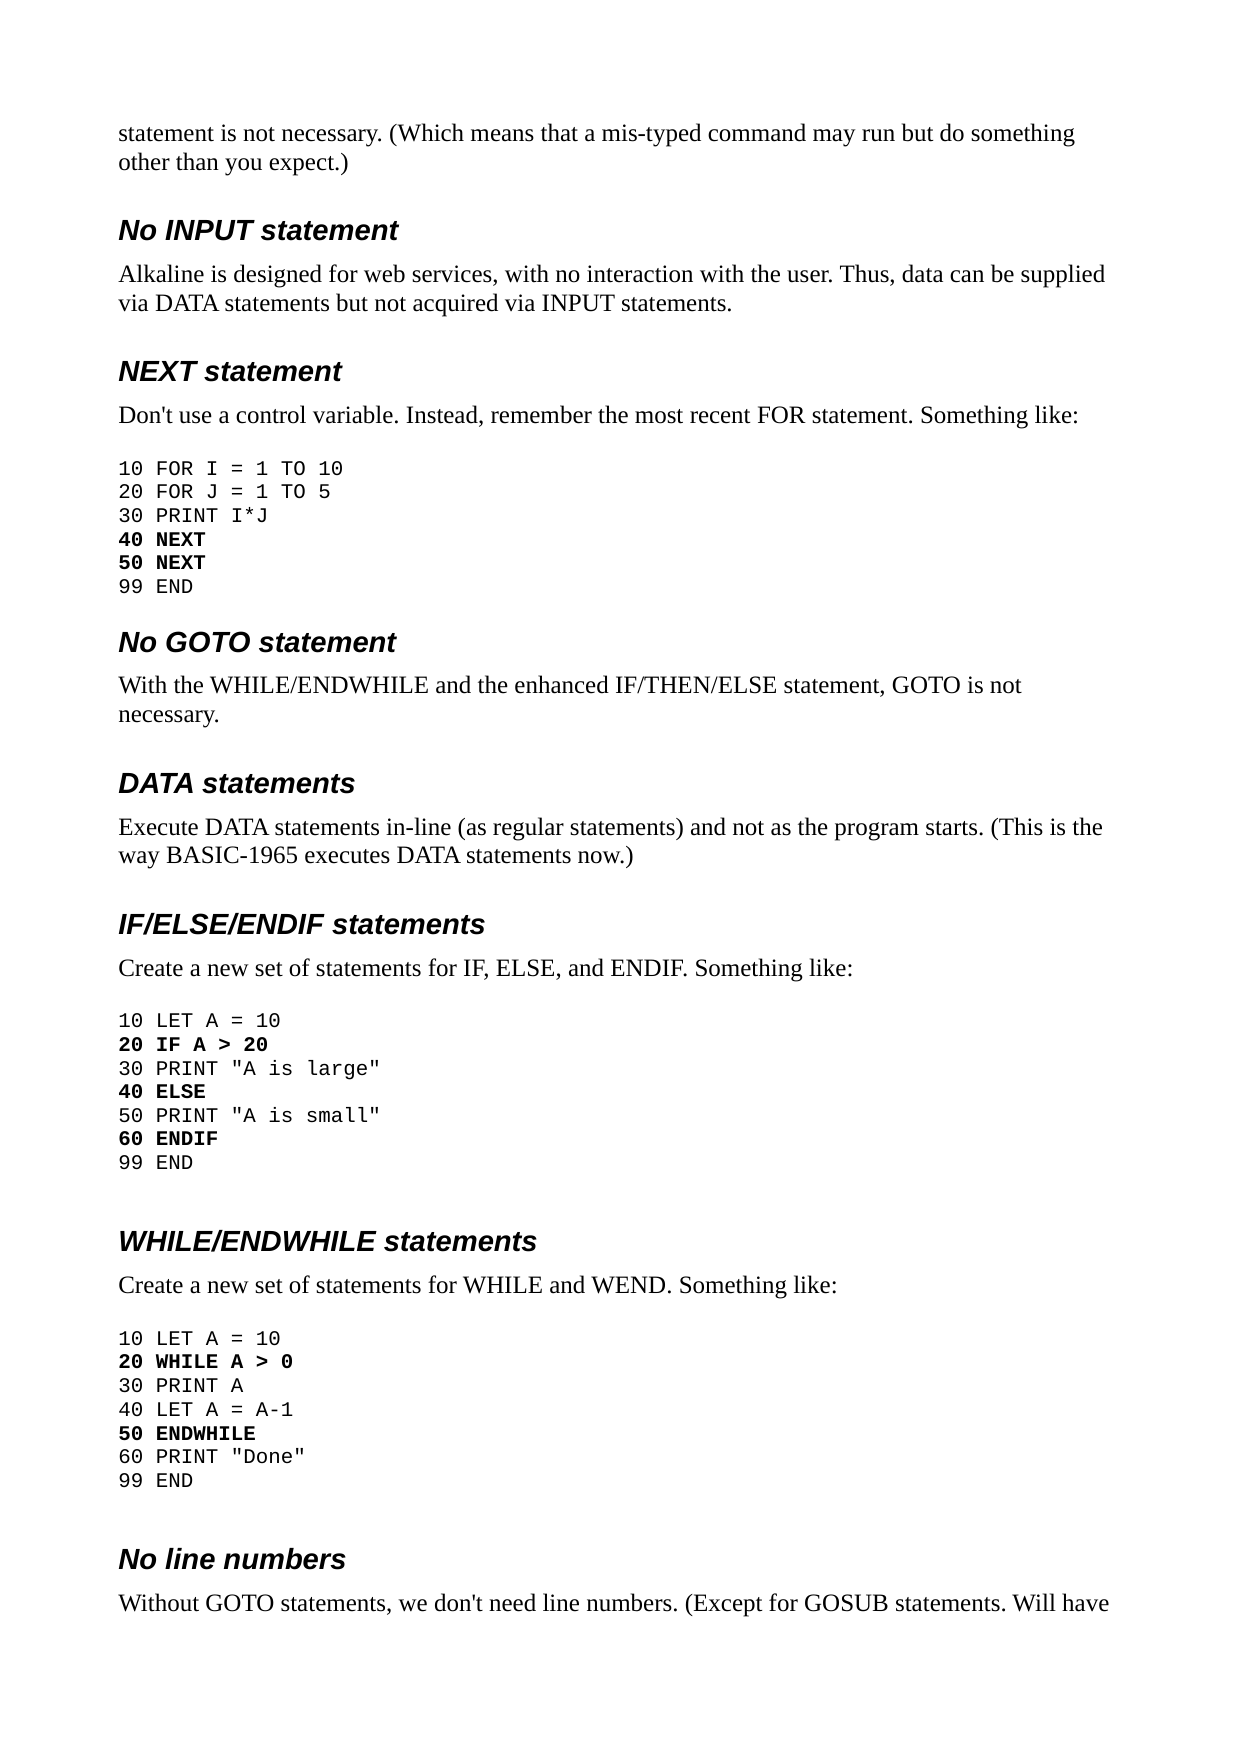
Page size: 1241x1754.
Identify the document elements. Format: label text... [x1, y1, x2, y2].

text 40 ELSE [118, 1081, 1122, 1105]
text 10 LET A = 10 [118, 1328, 1122, 1352]
text Don't use a control variable. Instead, remember the most recent FOR statement. Something like: [118, 400, 1122, 429]
text Create a new set of statements for WHILE and WEND. Something like: [118, 1270, 1122, 1299]
text 99 END [118, 1152, 1122, 1176]
text 20 IF A > 20 [118, 1034, 1122, 1057]
text statement is not necessary. (Which means that a mis-typed command may run but do something other than you expect.) [118, 118, 1122, 176]
text 30 PRINT "A is large" [118, 1057, 1122, 1081]
text 40 NEXT [118, 529, 1122, 552]
text With the WHILE/ENDWHILE and the enhanced IF/THEN/ELSE statement, GOTO is not necessary. [118, 671, 1122, 728]
subtitle No GOTO statement [118, 624, 1122, 658]
text Alkaline is designed for web services, with no interaction with the user. Thus, data can be supplied via DATA statements but not acquired via INPUT statements. [118, 259, 1122, 317]
text 20 FOR J = 1 TO 5 [118, 481, 1122, 505]
text 10 FOR I = 1 TO 10 [118, 458, 1122, 481]
text 50 ENDWHILE [118, 1422, 1122, 1446]
subtitle WHILE/ENDWHILE statements [118, 1224, 1122, 1258]
subtitle IF/ELSE/ENDIF statements [118, 907, 1122, 940]
text 99 END [118, 1470, 1122, 1493]
text Execute DATA statements in-line (as regular statements) and not as the program starts. (This is the way BASIC-1965 executes DATA statements now.) [118, 812, 1122, 869]
text 30 PRINT A [118, 1375, 1122, 1399]
text 40 LET A = A-1 [118, 1399, 1122, 1422]
subtitle No INPUT statement [118, 213, 1122, 247]
text 10 LET A = 10 [118, 1010, 1122, 1034]
text Without GOTO statements, we don't need line numbers. (Except for GOSUB statements. Will have [118, 1588, 1122, 1617]
text 50 PRINT "A is small" [118, 1105, 1122, 1128]
subtitle NEXT statement [118, 354, 1122, 388]
text 99 END [118, 576, 1122, 599]
text 60 PRINT "Done" [118, 1446, 1122, 1470]
text 60 ENDIF [118, 1128, 1122, 1152]
text 30 PRINT I*J [118, 505, 1122, 529]
subtitle DATA statements [118, 766, 1122, 799]
text Create a new set of statements for IF, ELSE, and ENDIF. Something like: [118, 953, 1122, 981]
text 50 NEXT [118, 552, 1122, 576]
text 20 WHILE A > 0 [118, 1352, 1122, 1375]
subtitle No line numbers [118, 1542, 1122, 1576]
